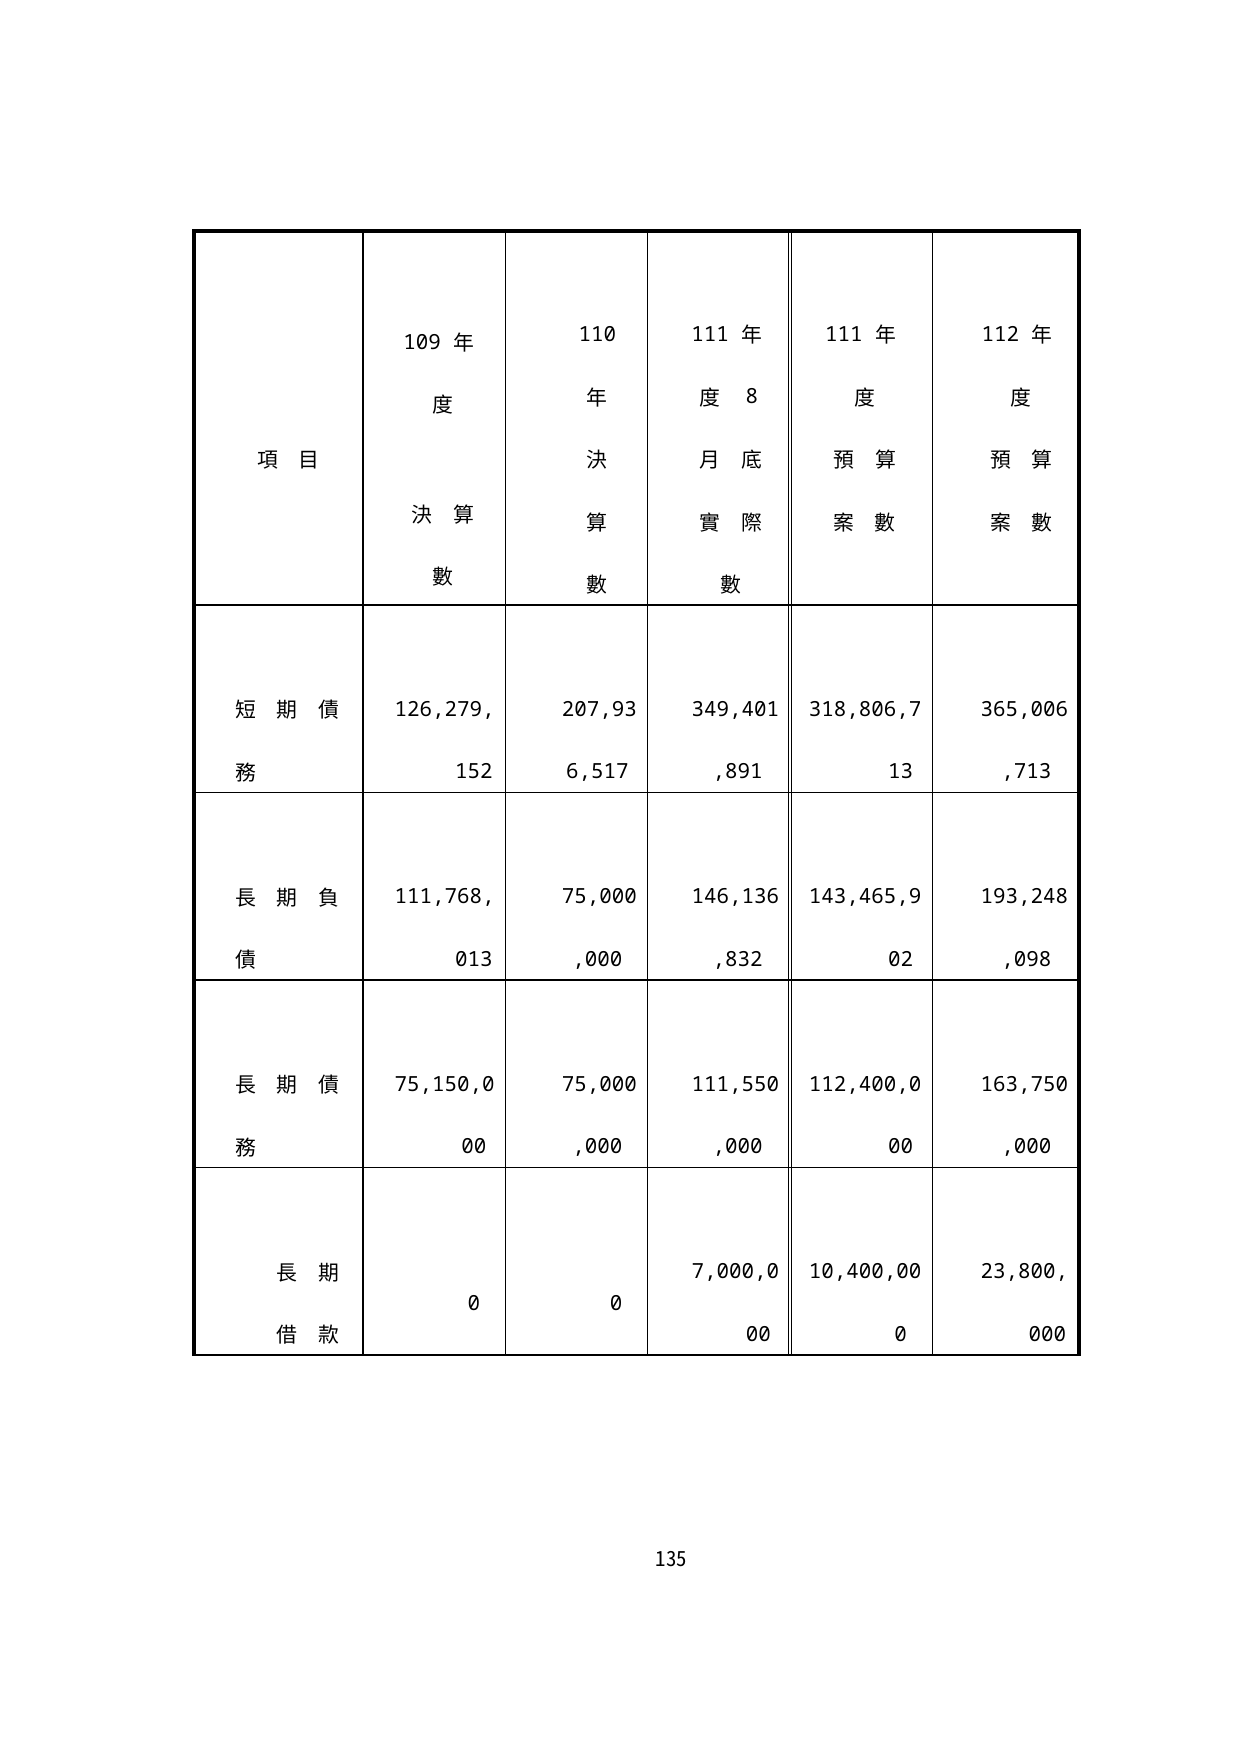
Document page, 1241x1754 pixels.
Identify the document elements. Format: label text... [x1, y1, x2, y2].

table_cell 75,000,000 [506, 793, 647, 979]
table_cell 7,000,000 [648, 1168, 788, 1354]
table_cell 75,150,000 [364, 981, 505, 1167]
table_header 111年度8月底實際數 [648, 233, 788, 604]
table_cell 146,136,832 [648, 793, 788, 979]
table_cell 349,401,891 [648, 606, 788, 792]
table_cell 207,936,517 [506, 606, 647, 792]
table_cell 143,465,902 [792, 793, 932, 979]
table_cell 0 [506, 1168, 647, 1354]
table_header 109年度 決算數 [364, 233, 505, 604]
table_header 項目 [196, 233, 362, 604]
table_cell 長期債務 [196, 981, 362, 1167]
table_cell 23,800,000 [933, 1168, 1077, 1354]
table_cell 112,400,000 [792, 981, 932, 1167]
table_header 112年度 預算案數 [933, 233, 1077, 604]
table_cell 75,000,000 [506, 981, 647, 1167]
table_header 111年度 預算案數 [792, 233, 932, 604]
table_cell 10,400,000 [792, 1168, 932, 1354]
table_cell 111,550,000 [648, 981, 788, 1167]
table_cell 163,750,000 [933, 981, 1077, 1167]
table_cell 長期負債 [196, 793, 362, 979]
table_cell 365,006,713 [933, 606, 1077, 792]
table_cell 193,248,098 [933, 793, 1077, 979]
table_cell 126,279,152 [364, 606, 505, 792]
table_cell 長期借款 [196, 1168, 362, 1354]
table_header 110年 決算數 [506, 233, 647, 604]
table_cell 0 [364, 1168, 505, 1354]
table_cell 111,768,013 [364, 793, 505, 979]
table_cell 318,806,713 [792, 606, 932, 792]
table_cell 短期債務 [196, 606, 362, 792]
